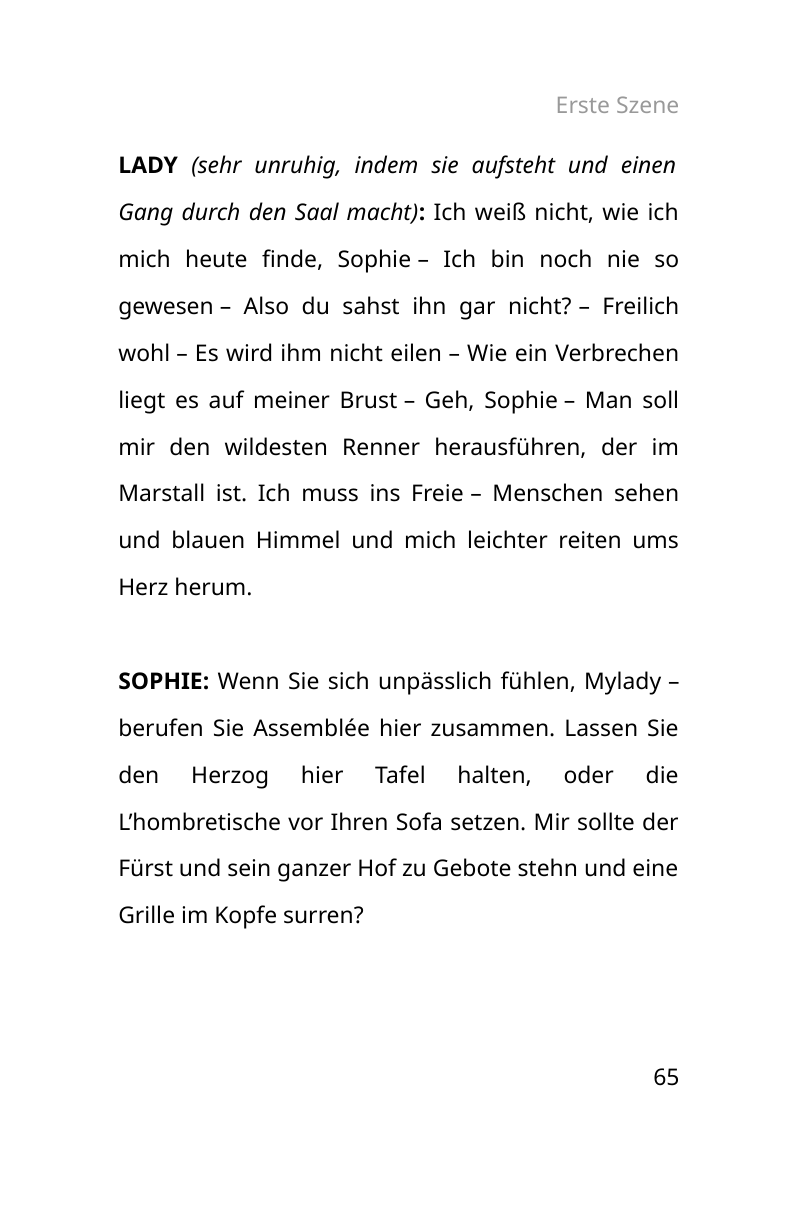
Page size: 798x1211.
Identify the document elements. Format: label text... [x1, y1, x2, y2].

text SOPHIE: Wenn Sie sich unpässlich fühlen, Mylady – berufen Sie Assemblée hier zusammen. Lassen Sie den Herzog hier Tafel halten, oder die L’hombretische vor Ihren Sofa setzen. Mir sollte der Fürst und sein ganzer Hof zu Gebote stehn und eine Grille im Kopfe surren? [118, 630, 679, 931]
text LADY (sehr unruhig, indem sie aufsteht und einen Gang durch den Saal macht): Ich weiß nicht, wie ich mich heute finde, Sophie – Ich bin noch nie so gewesen – Also du sahst ihn gar nicht? – Freilich wohl – Es wird ihm nicht eilen – Wie ein Verbrechen liegt es auf meiner Brust – Geh, Sophie – Man soll mir den wildesten Renner herausführen, der im Marstall ist. Ich muss ins Freie – Menschen sehen und blauen Himmel und mich leichter reiten ums Herz herum. [118, 149, 679, 602]
